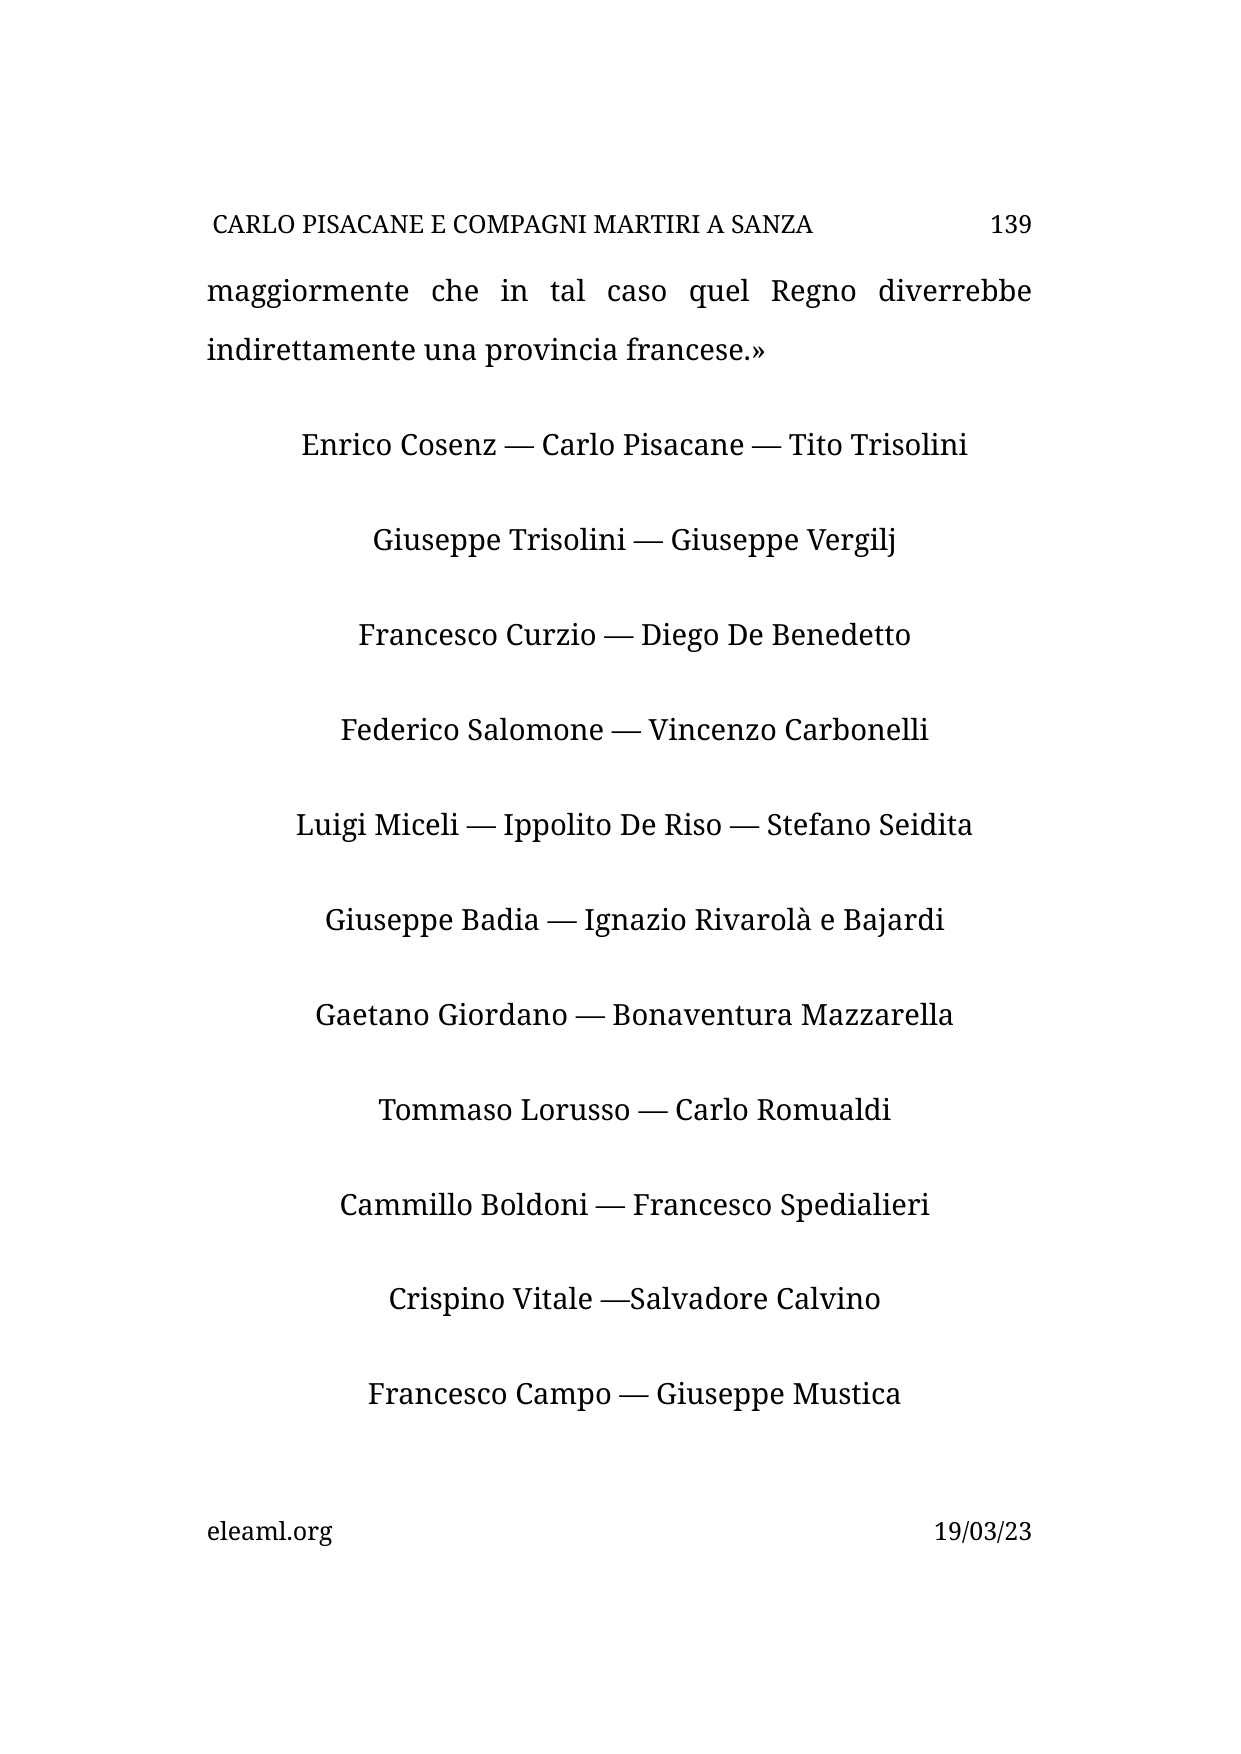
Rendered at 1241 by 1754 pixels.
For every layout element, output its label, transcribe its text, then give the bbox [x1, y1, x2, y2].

text Luigi Miceli — Ippolito De Riso — Stefano Seidita [207, 804, 1033, 844]
text Cammillo Boldoni — Francesco Spedialieri [207, 1184, 1033, 1223]
text Gaetano Giordano — Bonaventura Mazzarella [207, 994, 1033, 1034]
text Giuseppe Badia — Ignazio Rivarolà e Bajardi [207, 899, 1033, 939]
text maggiormente che in tal caso quel Regno diverrebbe indirettamente una provincia francese.» [207, 270, 1033, 369]
text Enrico Cosenz — Carlo Pisacane — Tito Trisolini [207, 424, 1033, 464]
text Crispino Vitale —Salvadore Calvino [207, 1279, 1033, 1318]
text Francesco Curzio — Diego De Benedetto [207, 614, 1033, 654]
text Giuseppe Trisolini — Giuseppe Vergilj [207, 519, 1033, 559]
text Federico Salomone — Vincenzo Carbonelli [207, 709, 1033, 749]
text Tommaso Lorusso — Carlo Romualdi [207, 1089, 1033, 1128]
text Francesco Campo — Giuseppe Mustica [207, 1373, 1033, 1413]
